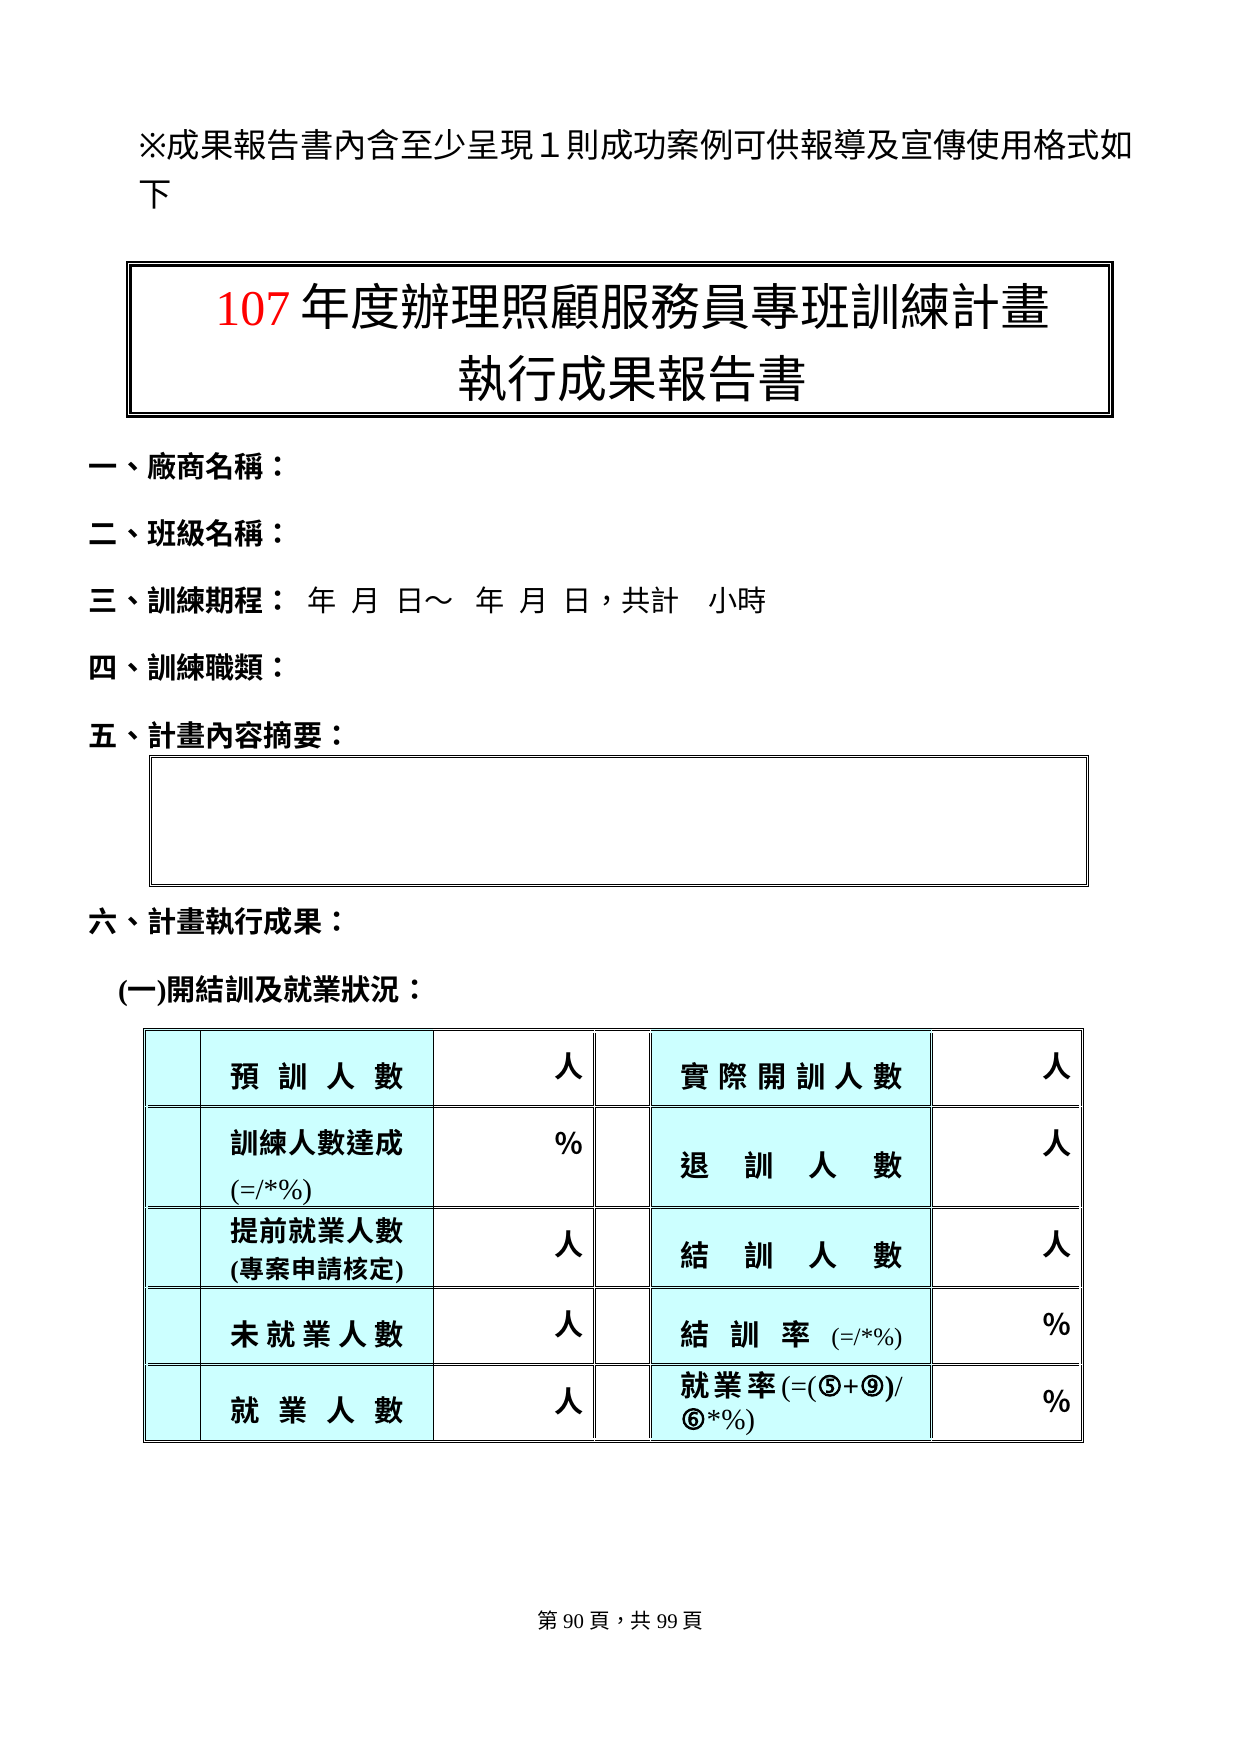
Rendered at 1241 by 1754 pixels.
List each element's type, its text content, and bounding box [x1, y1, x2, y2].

table_header [152, 758, 1086, 883]
table_header 人 [434, 1031, 594, 1105]
table_cell [596, 1108, 649, 1206]
text 二、班級名稱： [89, 511, 1152, 553]
table_cell ％ [932, 1363, 1083, 1440]
table_header 實際開訓人數 [651, 1029, 932, 1105]
table_cell [594, 1363, 651, 1440]
text ※成果報告書內含至少呈現１則成功案例可供報導及宣傳使用格式如下 [139, 119, 1152, 216]
table_cell 人 [434, 1289, 593, 1363]
table_cell 訓練人數達成 (=/*%) [201, 1108, 433, 1206]
table_cell [144, 1206, 200, 1286]
text 六、計畫執行成果： [89, 899, 1152, 941]
table_cell 退訓人數 [652, 1108, 930, 1206]
table_cell [596, 1289, 649, 1363]
table_cell 就業率(=(+)/*%) [651, 1363, 932, 1440]
text 四、訓練職類： [89, 645, 1152, 687]
table_header 107年度辦理照顧服務員專班訓練計畫 執行成果報告書 [132, 267, 1108, 412]
table_cell 人 [434, 1209, 593, 1286]
table_cell 提前就業人數 (專案申請核定) [201, 1209, 433, 1286]
table_cell 就業人數 [201, 1366, 433, 1440]
table_cell 人 [932, 1105, 1083, 1206]
table_cell [144, 1363, 200, 1440]
table_header 人 [932, 1031, 1081, 1105]
table_header 預訓人數 [201, 1031, 433, 1105]
text (一)開結訓及就業狀況： [89, 966, 1152, 1009]
table_header [146, 1031, 200, 1105]
text 一、廠商名稱： [89, 443, 1152, 486]
table_cell 人 [932, 1206, 1083, 1286]
table_header [594, 1029, 651, 1105]
text 五、計畫內容摘要： [89, 712, 1152, 755]
table_cell [596, 1209, 649, 1286]
table_cell [144, 1286, 200, 1363]
table_cell ％ [932, 1286, 1083, 1363]
text 三、訓練期程： 年 月 日～ 年 月 日，共計 小時 [89, 578, 1152, 620]
table_cell ％ [434, 1108, 593, 1206]
table_cell [144, 1105, 200, 1206]
table_cell 未就業人數 [201, 1289, 433, 1363]
table_cell 人 [434, 1366, 594, 1440]
table_cell 結訓率(=/*%) [652, 1289, 930, 1363]
table_cell 結訓人數 [652, 1209, 930, 1286]
